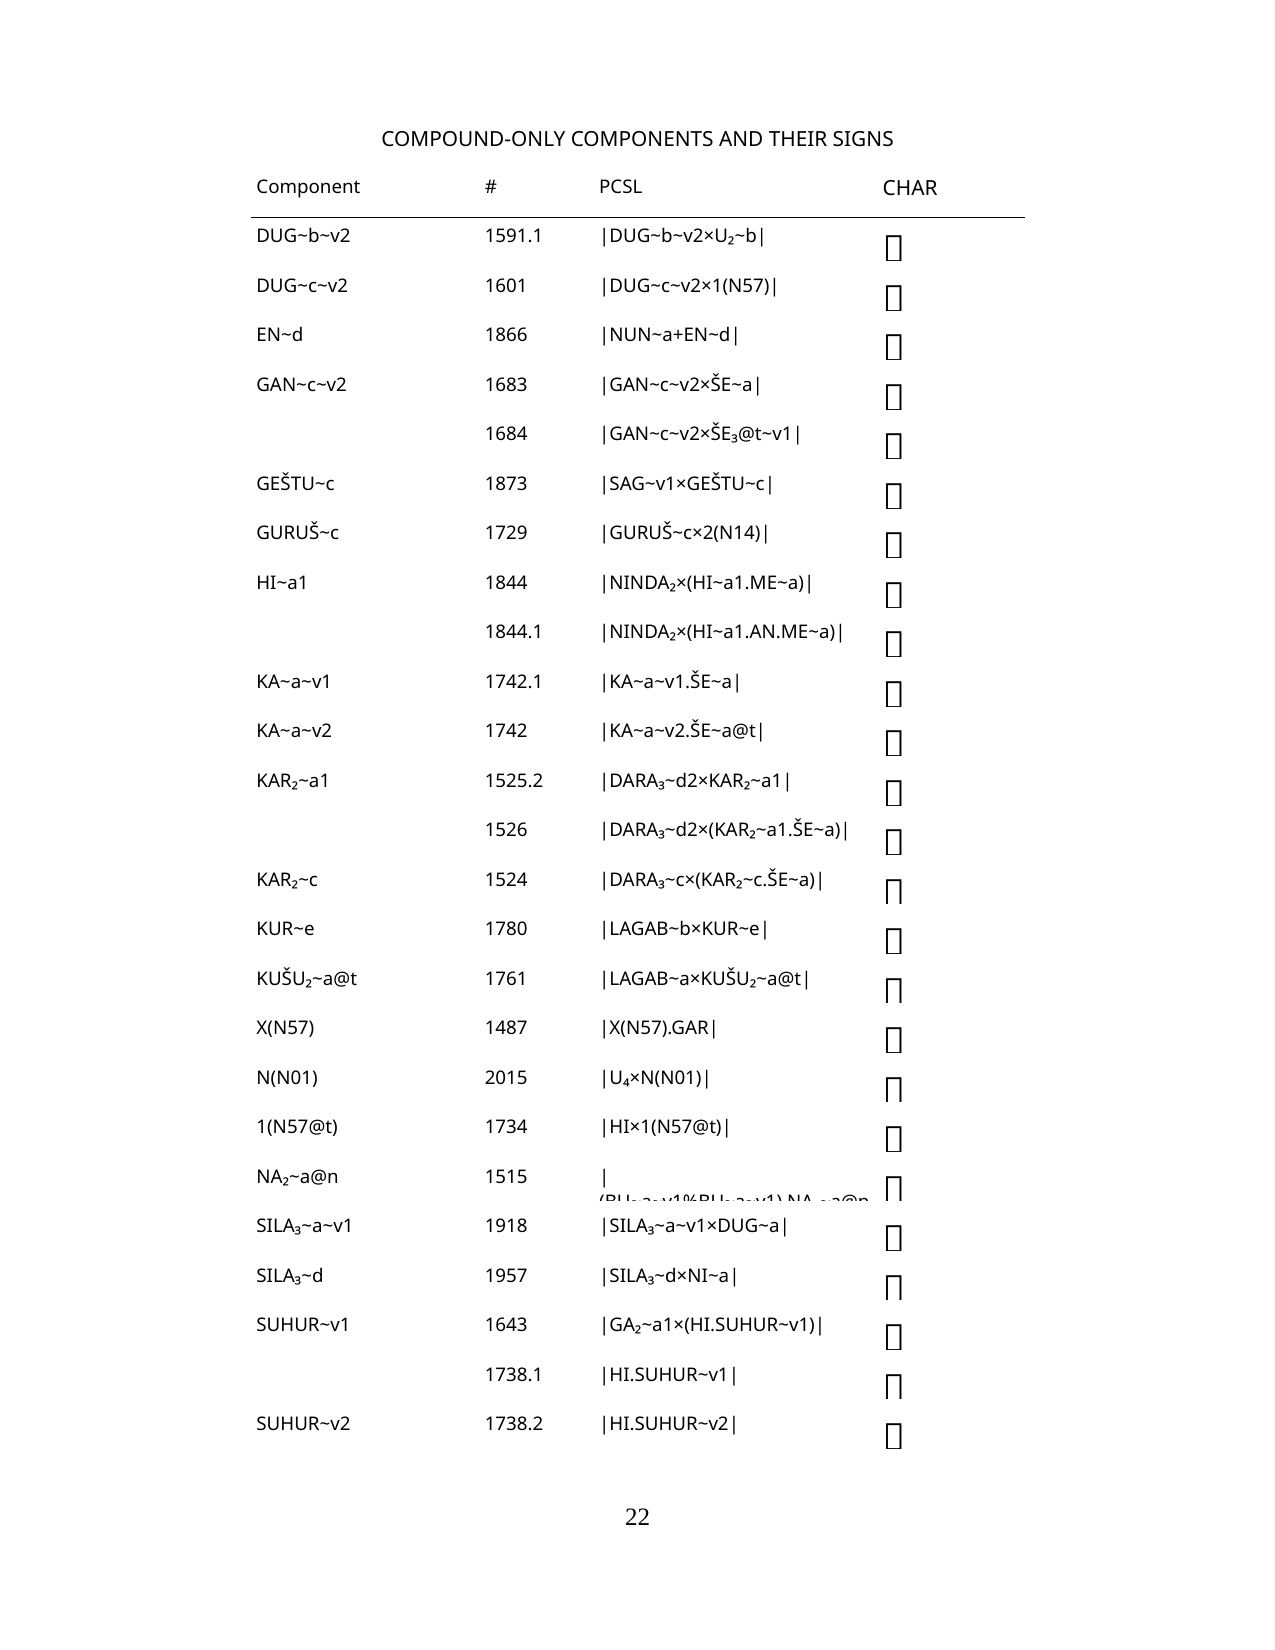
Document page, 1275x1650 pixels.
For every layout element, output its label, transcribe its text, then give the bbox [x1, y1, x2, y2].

table_cell 1844.1 [479, 613, 593, 662]
table_cell [251, 811, 479, 860]
table_cell |DARA₃~d2×KAR₂~a1| [593, 761, 877, 811]
table_cell |GA₂~a1×(HI.SUHUR~v1)| [593, 1306, 877, 1355]
table_cell 𒵬 [877, 959, 1024, 1009]
table_cell |HI.SUHUR~v2| [593, 1405, 877, 1454]
table_cell |GAN~c~v2×ŠE₃@t~v1| [593, 415, 877, 464]
table_cell 𒴛 [877, 366, 1024, 415]
table_cell 𒵘 [877, 712, 1024, 761]
table_cell |DUG~c~v2×1(N57)| [593, 267, 877, 316]
table_cell 1738.2 [479, 1405, 593, 1454]
table_cell 𒷘 [877, 316, 1024, 366]
table_cell 𒲹 [877, 218, 1024, 267]
table_cell |GURUŠ~c×2(N14)| [593, 514, 877, 563]
table_cell 1873 [479, 465, 593, 514]
table_cell 𒱯 [877, 761, 1024, 811]
table_cell 𒵉 [877, 514, 1024, 563]
table_cell 𒵙 [877, 663, 1024, 712]
table_cell SILA₃~d [251, 1256, 479, 1306]
table_cell KA~a~v2 [251, 712, 479, 761]
table_cell Component [251, 168, 479, 217]
table_cell EN~d [251, 316, 479, 366]
table_cell 𒹱 [877, 1058, 1024, 1108]
table_cell |SAG~v1×GEŠTU~c| [593, 465, 877, 514]
table_cell 1738.1 [479, 1355, 593, 1404]
table_cell [251, 415, 479, 464]
table_cell [251, 1355, 479, 1404]
table_cell |DUG~b~v2×U₂~b| [593, 218, 877, 267]
table_cell PCSL [593, 168, 877, 217]
table_cell 1684 [479, 415, 593, 464]
table_cell HI~a1 [251, 564, 479, 613]
table_cell DUG~b~v2 [251, 218, 479, 267]
table_cell |NUN~a+EN~d| [593, 316, 877, 366]
table_cell SUHUR~v2 [251, 1405, 479, 1454]
table_cell 𒳄 [877, 267, 1024, 316]
table_cell 𒱬 [877, 860, 1024, 910]
table_cell 𒷠 [877, 465, 1024, 514]
table_cell 1957 [479, 1256, 593, 1306]
table_cell 𒵿 [877, 910, 1024, 959]
table_cell 1683 [479, 366, 593, 415]
table_cell |(BU~a~v1%BU~a~v1).NA₂~a@n| [593, 1157, 877, 1207]
table_cell 1643 [479, 1306, 593, 1355]
table_cell |NINDA₂×(HI~a1.AN.ME~a)| [593, 613, 877, 662]
table_cell |LAGAB~b×KUR~e| [593, 910, 877, 959]
table_cell 𒱰 [877, 811, 1024, 860]
table_cell |HI×1(N57@t)| [593, 1108, 877, 1157]
table_cell 𒸏 [877, 1207, 1024, 1256]
table_cell 𒸷 [877, 1256, 1024, 1306]
table_cell |SILA₃~a~v1×DUG~a| [593, 1207, 877, 1256]
table_cell 𒳳 [877, 1306, 1024, 1355]
table_cell 𒶿 [877, 564, 1024, 613]
table_cell GURUŠ~c [251, 514, 479, 563]
table_cell 𒷀 [877, 613, 1024, 662]
table_cell NA₂~a@n [251, 1157, 479, 1207]
table_cell 𒱄 [877, 1009, 1024, 1058]
table_cell 1525.2 [479, 761, 593, 811]
table_cell KAR₂~c [251, 860, 479, 910]
table_cell X(N57) [251, 1009, 479, 1058]
table_cell 1515 [479, 1157, 593, 1207]
table_cell |GAN~c~v2×ŠE~a| [593, 366, 877, 415]
table_cell 1844 [479, 564, 593, 613]
table_cell 1734 [479, 1108, 593, 1157]
table_cell KA~a~v1 [251, 663, 479, 712]
table_cell |LAGAB~a×KUŠU₂~a@t| [593, 959, 877, 1009]
table_cell 1780 [479, 910, 593, 959]
table_cell 𒵎 [877, 1108, 1024, 1157]
table_cell DUG~c~v2 [251, 267, 479, 316]
table_cell 𒱢 [877, 1157, 1024, 1207]
table_cell |KA~a~v2.ŠE~a@t| [593, 712, 877, 761]
table_cell 1591.1 [479, 218, 593, 267]
table_cell 2015 [479, 1058, 593, 1108]
table_cell KUŠU₂~a@t [251, 959, 479, 1009]
table_cell 𒵔 [877, 1405, 1024, 1454]
table_cell KUR~e [251, 910, 479, 959]
table_cell |HI.SUHUR~v1| [593, 1355, 877, 1404]
table_cell 1729 [479, 514, 593, 563]
table_cell 𒴜 [877, 415, 1024, 464]
table_cell 1601 [479, 267, 593, 316]
table_cell |KA~a~v1.ŠE~a| [593, 663, 877, 712]
table_cell 1487 [479, 1009, 593, 1058]
table_cell GAN~c~v2 [251, 366, 479, 415]
table_cell SUHUR~v1 [251, 1306, 479, 1355]
table_cell 1761 [479, 959, 593, 1009]
table_cell [251, 613, 479, 662]
table_cell N(N01) [251, 1058, 479, 1108]
table_cell GEŠTU~c [251, 465, 479, 514]
table_cell # [479, 168, 593, 217]
table_cell 1(N57@t) [251, 1108, 479, 1157]
table_cell 1526 [479, 811, 593, 860]
table_header COMPOUND-ONLY COMPONENTS AND THEIR SIGNS [251, 118, 1024, 168]
table_cell 1918 [479, 1207, 593, 1256]
table_cell |U₄×N(N01)| [593, 1058, 877, 1108]
table_cell 1866 [479, 316, 593, 366]
table_cell KAR₂~a1 [251, 761, 479, 811]
table_cell SILA₃~a~v1 [251, 1207, 479, 1256]
table_cell |X(N57).GAR| [593, 1009, 877, 1058]
table_cell |DARA₃~c×(KAR₂~c.ŠE~a)| [593, 860, 877, 910]
table_cell CHAR [877, 168, 1024, 217]
table_cell 𒵓 [877, 1355, 1024, 1404]
table_cell 1742.1 [479, 663, 593, 712]
table_cell 1524 [479, 860, 593, 910]
table_cell |NINDA₂×(HI~a1.ME~a)| [593, 564, 877, 613]
table_cell |DARA₃~d2×(KAR₂~a1.ŠE~a)| [593, 811, 877, 860]
table_cell |SILA₃~d×NI~a| [593, 1256, 877, 1306]
table_cell 1742 [479, 712, 593, 761]
